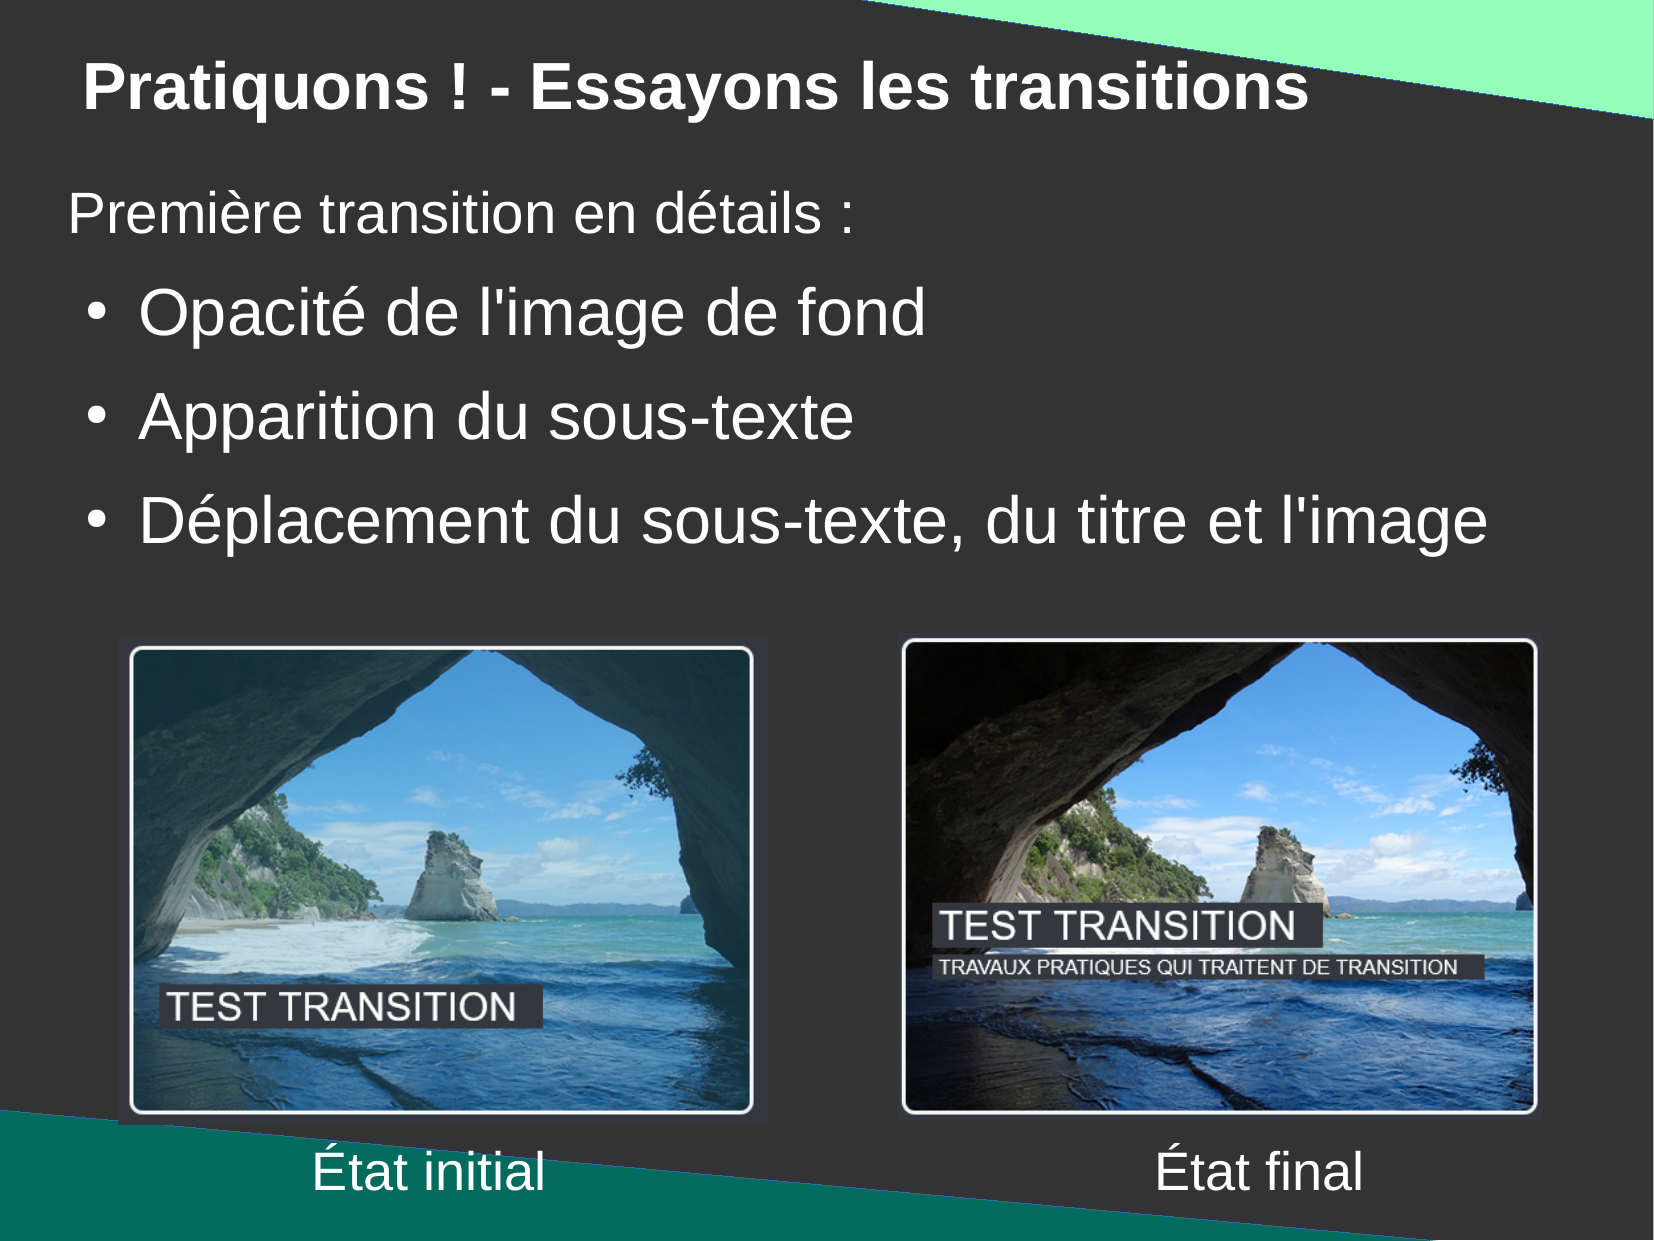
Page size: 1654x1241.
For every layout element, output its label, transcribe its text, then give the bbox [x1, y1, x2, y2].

picture [118, 637, 768, 1126]
title Pratiquons ! - Essayons les transitions [82, 49, 1630, 199]
list Première transition en détails : Opacité de l'image de fond Apparition du sous-texte Déplacement du sous-texte, du titre et l'image [67, 180, 1607, 567]
title État initial [291, 1141, 567, 1217]
title État final [1122, 1141, 1398, 1217]
text_box [862, 0, 1654, 120]
picture [898, 633, 1543, 1120]
